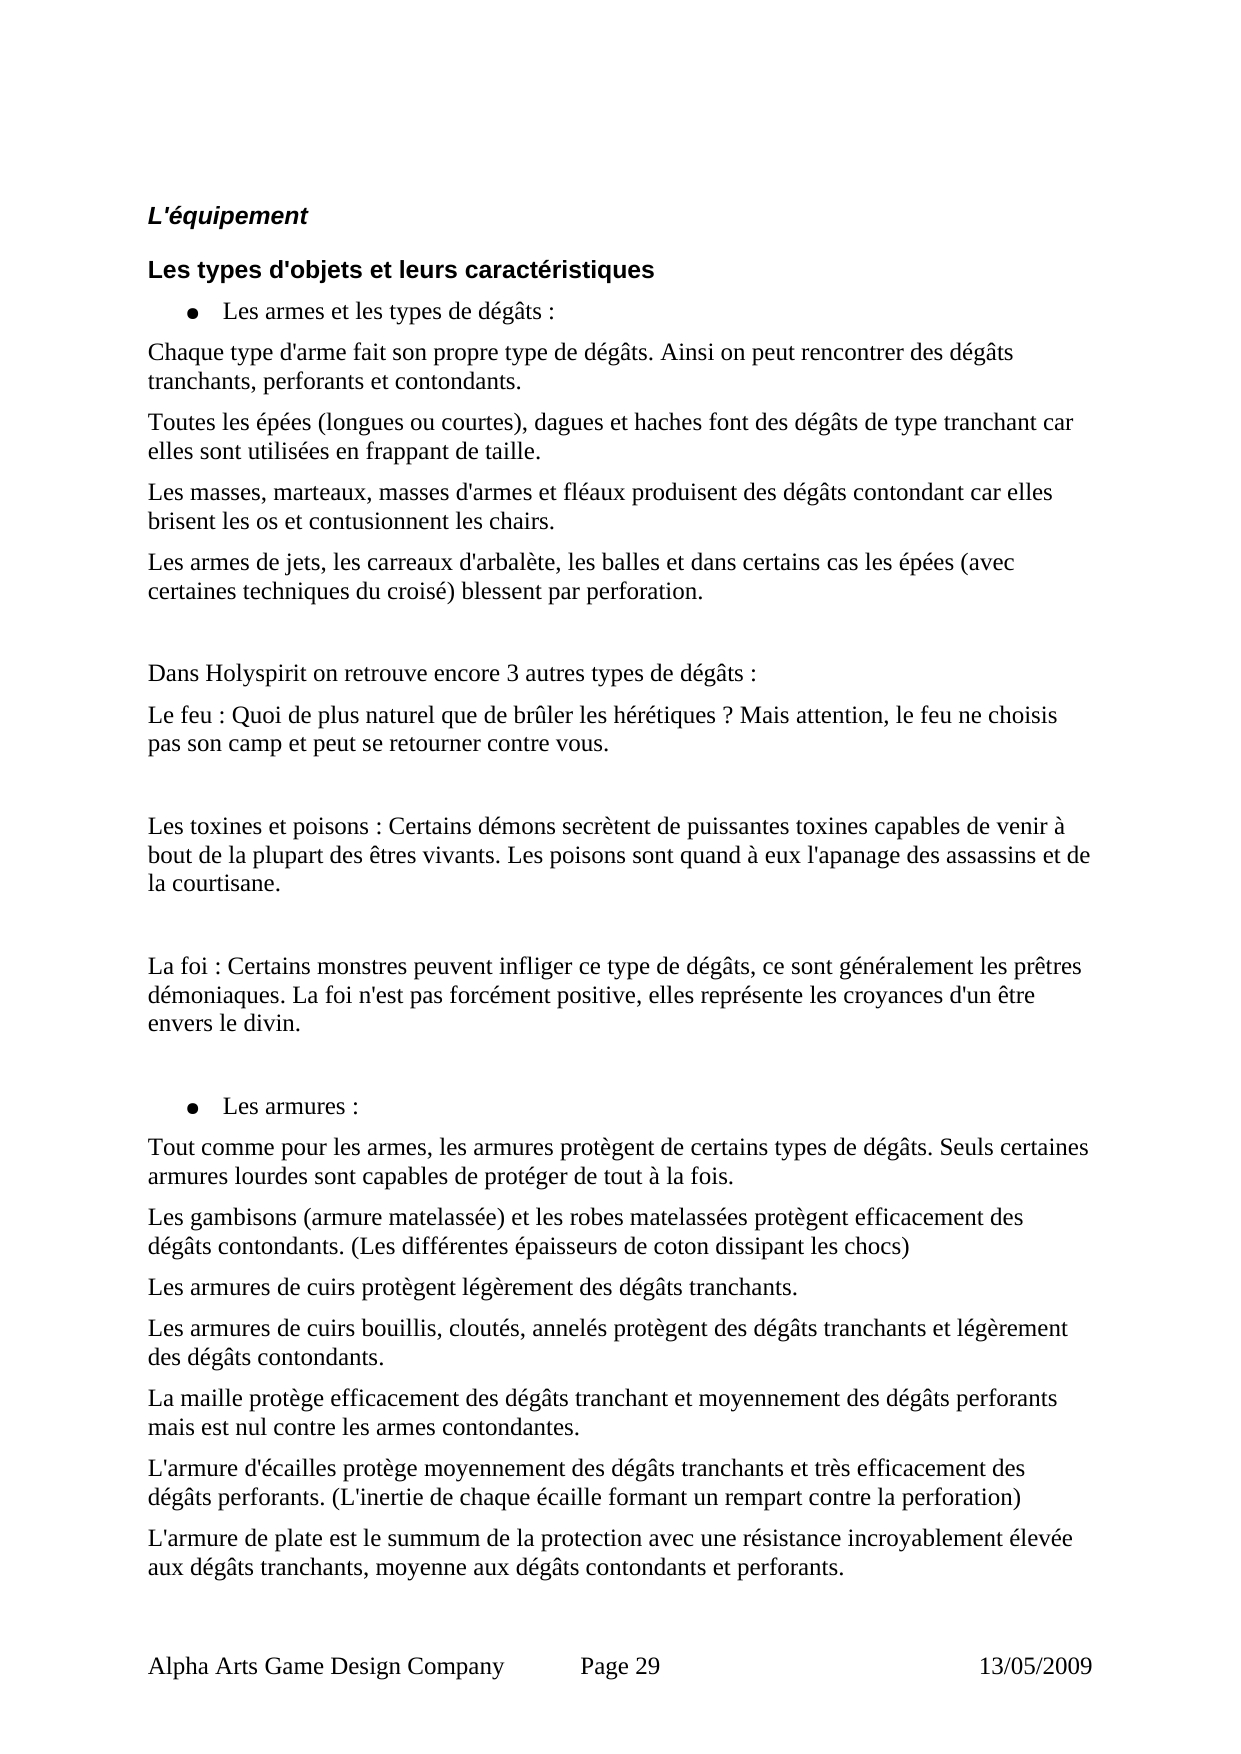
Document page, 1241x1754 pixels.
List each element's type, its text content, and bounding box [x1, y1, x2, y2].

text Dans Holyspirit on retrouve encore 3 autres types de dégâts : [148, 658, 1092, 687]
list Les armures : [185, 1091, 1092, 1120]
text Les armes de jets, les carreaux d'arbalète, les balles et dans certains cas les épées (avec certaines techniques du croisé) blessent par perforation. [148, 547, 1092, 605]
text La maille protège efficacement des dégâts tranchant et moyennement des dégâts perforants mais est nul contre les armes contondantes. [148, 1383, 1092, 1441]
subtitle L'équipement [148, 201, 1092, 230]
text L'armure de plate est le summum de la protection avec une résistance incroyablement élevée aux dégâts tranchants, moyenne aux dégâts contondants et perforants. [148, 1523, 1092, 1581]
text Tout comme pour les armes, les armures protègent de certains types de dégâts. Seuls certaines armures lourdes sont capables de protéger de tout à la fois. [148, 1132, 1092, 1190]
text La foi : Certains monstres peuvent infliger ce type de dégâts, ce sont généralement les prêtres démoniaques. La foi n'est pas forcément positive, elles représente les croyances d'un être envers le divin. [148, 951, 1092, 1037]
subtitle Les types d'objets et leurs caractéristiques [148, 255, 1092, 283]
text Les armures de cuirs bouillis, cloutés, annelés protègent des dégâts tranchants et légèrement des dégâts contondants. [148, 1313, 1092, 1371]
text Les gambisons (armure matelassée) et les robes matelassées protègent efficacement des dégâts contondants. (Les différentes épaisseurs de coton dissipant les chocs) [148, 1202, 1092, 1260]
text Chaque type d'arme fait son propre type de dégâts. Ainsi on peut rencontrer des dégâts tranchants, perforants et contondants. [148, 337, 1092, 395]
text L'armure d'écailles protège moyennement des dégâts tranchants et très efficacement des dégâts perforants. (L'inertie de chaque écaille formant un rempart contre la perforation) [148, 1453, 1092, 1511]
text Les armures de cuirs protègent légèrement des dégâts tranchants. [148, 1272, 1092, 1301]
text Les toxines et poisons : Certains démons secrètent de puissantes toxines capables de venir à bout de la plupart des êtres vivants. Les poisons sont quand à eux l'apanage des assassins et de la courtisane. [148, 811, 1092, 897]
text Toutes les épées (longues ou courtes), dagues et haches font des dégâts de type tranchant car elles sont utilisées en frappant de taille. [148, 407, 1092, 465]
text Le feu : Quoi de plus naturel que de brûler les hérétiques ? Mais attention, le feu ne choisis pas son camp et peut se retourner contre vous. [148, 700, 1092, 757]
text Les masses, marteaux, masses d'armes et fléaux produisent des dégâts contondant car elles brisent les os et contusionnent les chairs. [148, 477, 1092, 535]
list Les armes et les types de dégâts : [185, 296, 1092, 325]
